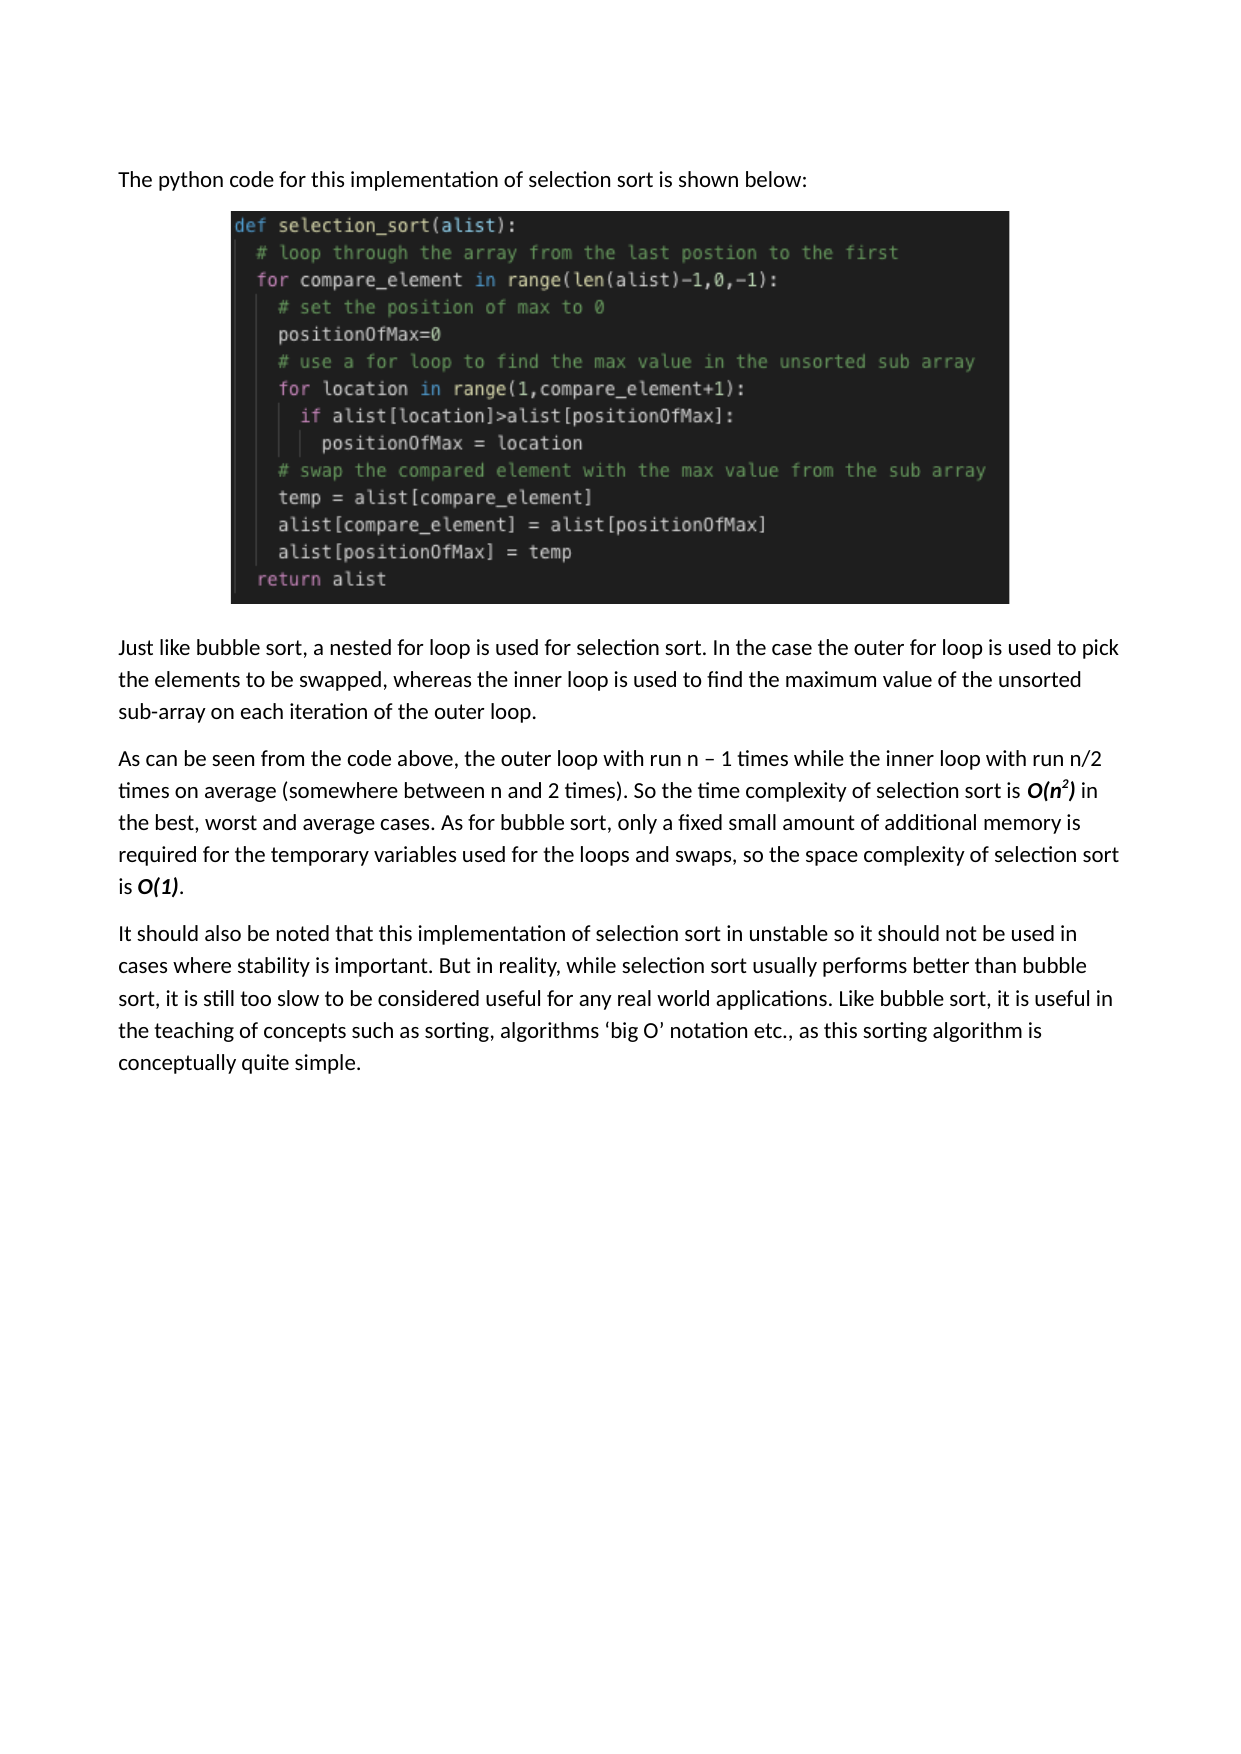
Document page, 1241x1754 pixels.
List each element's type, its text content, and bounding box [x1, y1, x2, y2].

text It should also be noted that this implementation of selection sort in unstable so it should not be used in cases where stability is important. But in reality, while selection sort usually performs better than bubble sort, it is still too slow to be considered useful for any real world applications. Like bubble sort, it is useful in the teaching of concepts such as sorting, algorithms ‘big O’ notation etc., as this sorting algorithm is conceptually quite simple. [118, 919, 1122, 1076]
text The python code for this implementation of selection sort is shown below: [118, 165, 1122, 193]
picture [230, 211, 1010, 604]
text As can be seen from the code above, the outer loop with run n – 1 times while the inner loop with run n/2 times on average (somewhere between n and 2 times). So the time complexity of selection sort is O(n2) in the best, worst and average cases. As for bubble sort, only a fixed small amount of additional memory is required for the temporary variables used for the loops and swaps, so the space complexity of selection sort is O(1). [118, 744, 1122, 901]
text Just like bubble sort, a nested for loop is used for selection sort. In the case the outer for loop is used to pick the elements to be swapped, whereas the inner loop is used to find the maximum value of the unsorted sub-array on each iteration of the outer loop. [118, 633, 1122, 725]
